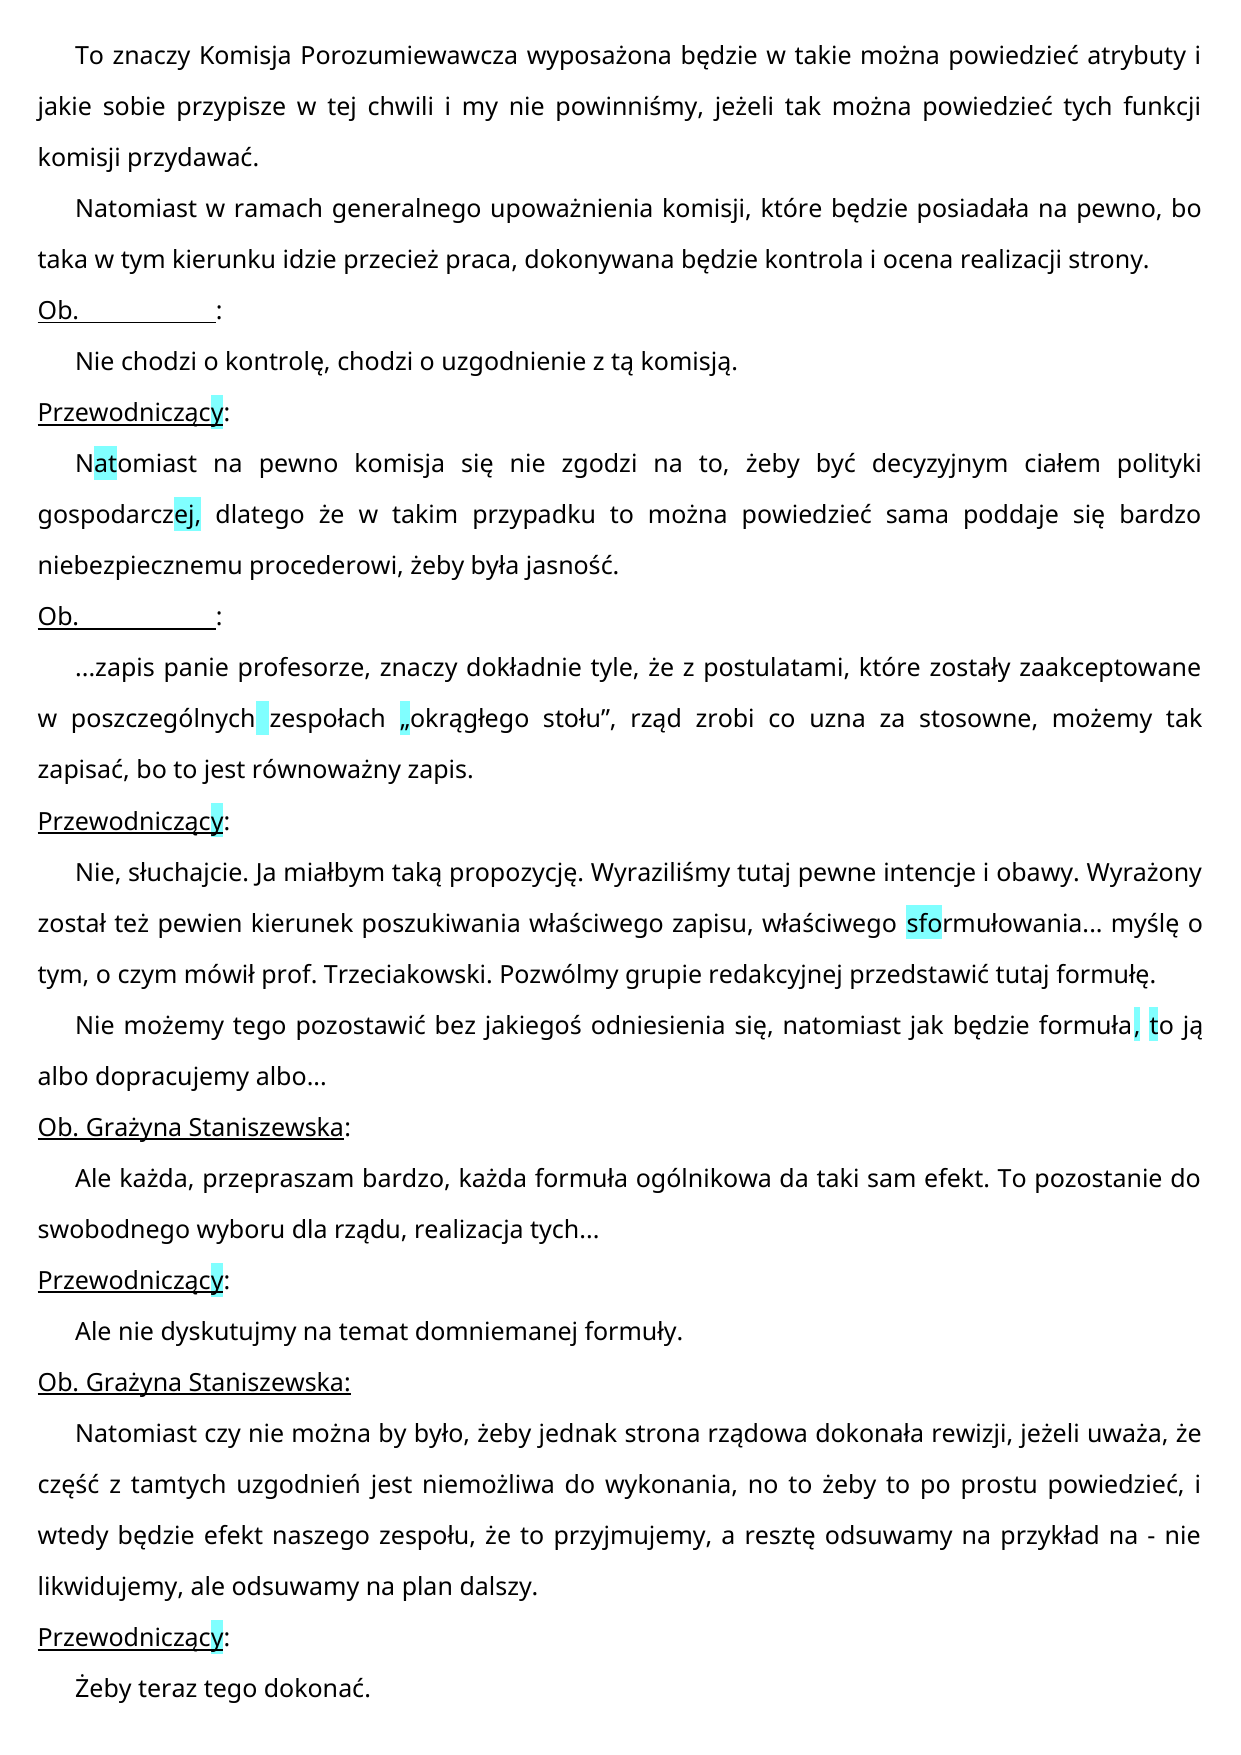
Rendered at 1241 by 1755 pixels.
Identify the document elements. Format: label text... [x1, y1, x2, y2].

text To znaczy Komisja Porozumiewawcza wyposażona będzie w takie można powiedzieć atrybuty i jakie sobie przypisze w tej chwili i my nie powinniśmy, jeżeli tak można powiedzieć tych funkcji komisji przydawać. [37, 37, 1203, 174]
text Ob. : [37, 293, 1203, 327]
text Nie chodzi o kontrolę, chodzi o uzgodnienie z tą komisją. [37, 344, 1203, 378]
text Ob. Grażyna Staniszewska: [37, 1364, 1203, 1399]
text Przewodniczący: [37, 803, 1203, 837]
text Ob. Grażyna Staniszewska: [37, 1109, 1203, 1143]
text Przewodniczący: [37, 1620, 1203, 1654]
text Nie możemy tego pozostawić bez jakiegoś odniesienia się, natomiast jak będzie formuła, to ją albo dopracujemy albo... [37, 1007, 1203, 1092]
text Ale nie dyskutujmy na temat domniemanej formuły. [37, 1313, 1203, 1348]
text Natomiast w ramach generalnego upoważnienia komisji, które będzie posiadała na pewno, bo taka w tym kierunku idzie przecież praca, dokonywana będzie kontrola i ocena realizacji strony. [37, 191, 1203, 276]
text Natomiast czy nie można by było, żeby jednak strona rządowa dokonała rewizji, jeżeli uważa, że część z tamtych uzgodnień jest niemożliwa do wykonania, no to żeby to po prostu powiedzieć, i wtedy będzie efekt naszego zespołu, że to przyjmujemy, a resztę odsuwamy na przykład na - nie likwidujemy, ale odsuwamy na plan dalszy. [37, 1416, 1203, 1603]
text ...zapis panie profesorze, znaczy dokładnie tyle, że z postulatami, które zostały zaakceptowane w poszczególnych zespołach „okrągłego stołu”, rząd zrobi co uzna za stosowne, możemy tak zapisać, bo to jest równoważny zapis. [37, 650, 1203, 786]
text Natomiast na pewno komisja się nie zgodzi na to, żeby być decyzyjnym ciałem polityki gospodarczej, dlatego że w takim przypadku to można powiedzieć sama poddaje się bardzo niebezpiecznemu procederowi, żeby była jasność. [37, 446, 1203, 582]
text Przewodniczący: [37, 395, 1203, 429]
text Żeby teraz tego dokonać. [37, 1671, 1203, 1705]
text Przewodniczący: [37, 1262, 1203, 1297]
text Nie, słuchajcie. Ja miałbym taką propozycję. Wyraziliśmy tutaj pewne intencje i obawy. Wyrażony został też pewien kierunek poszukiwania właściwego zapisu, właściwego sformułowania... myślę o tym, o czym mówił prof. Trzeciakowski. Pozwólmy grupie redakcyjnej przedstawić tutaj formułę. [37, 854, 1203, 990]
text Ob. : [37, 599, 1203, 633]
text Ale każda, przepraszam bardzo, każda formuła ogólnikowa da taki sam efekt. To pozostanie do swobodnego wyboru dla rządu, realizacja tych... [37, 1160, 1203, 1246]
